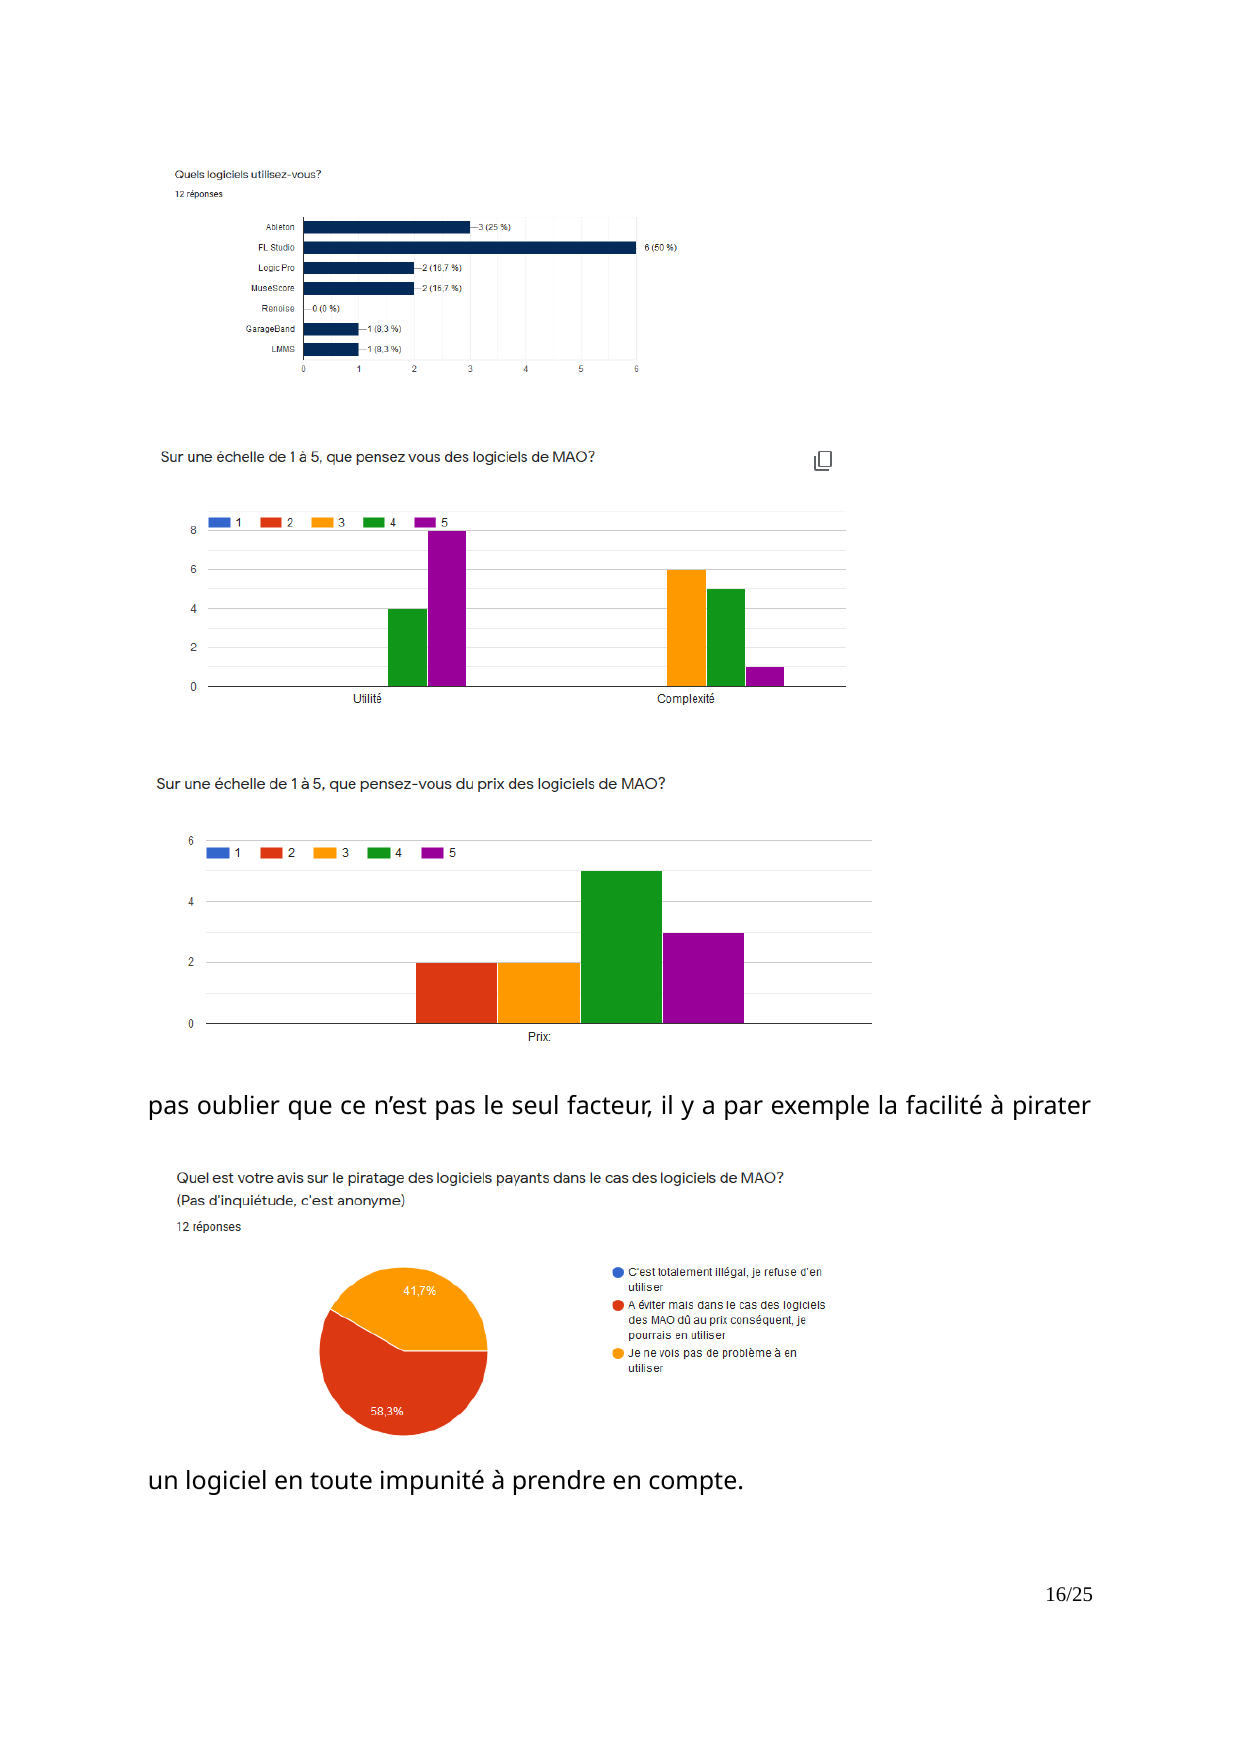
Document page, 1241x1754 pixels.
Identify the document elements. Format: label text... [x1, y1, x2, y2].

picture [163, 1156, 869, 1463]
picture [150, 769, 876, 1088]
text pas oublier que ce n’est pas le seul facteur, il y a par exemple la facilité à pirater un logiciel en toute impunité à prendre en compte. [148, 148, 1093, 1496]
picture [147, 436, 854, 738]
picture [169, 161, 689, 394]
